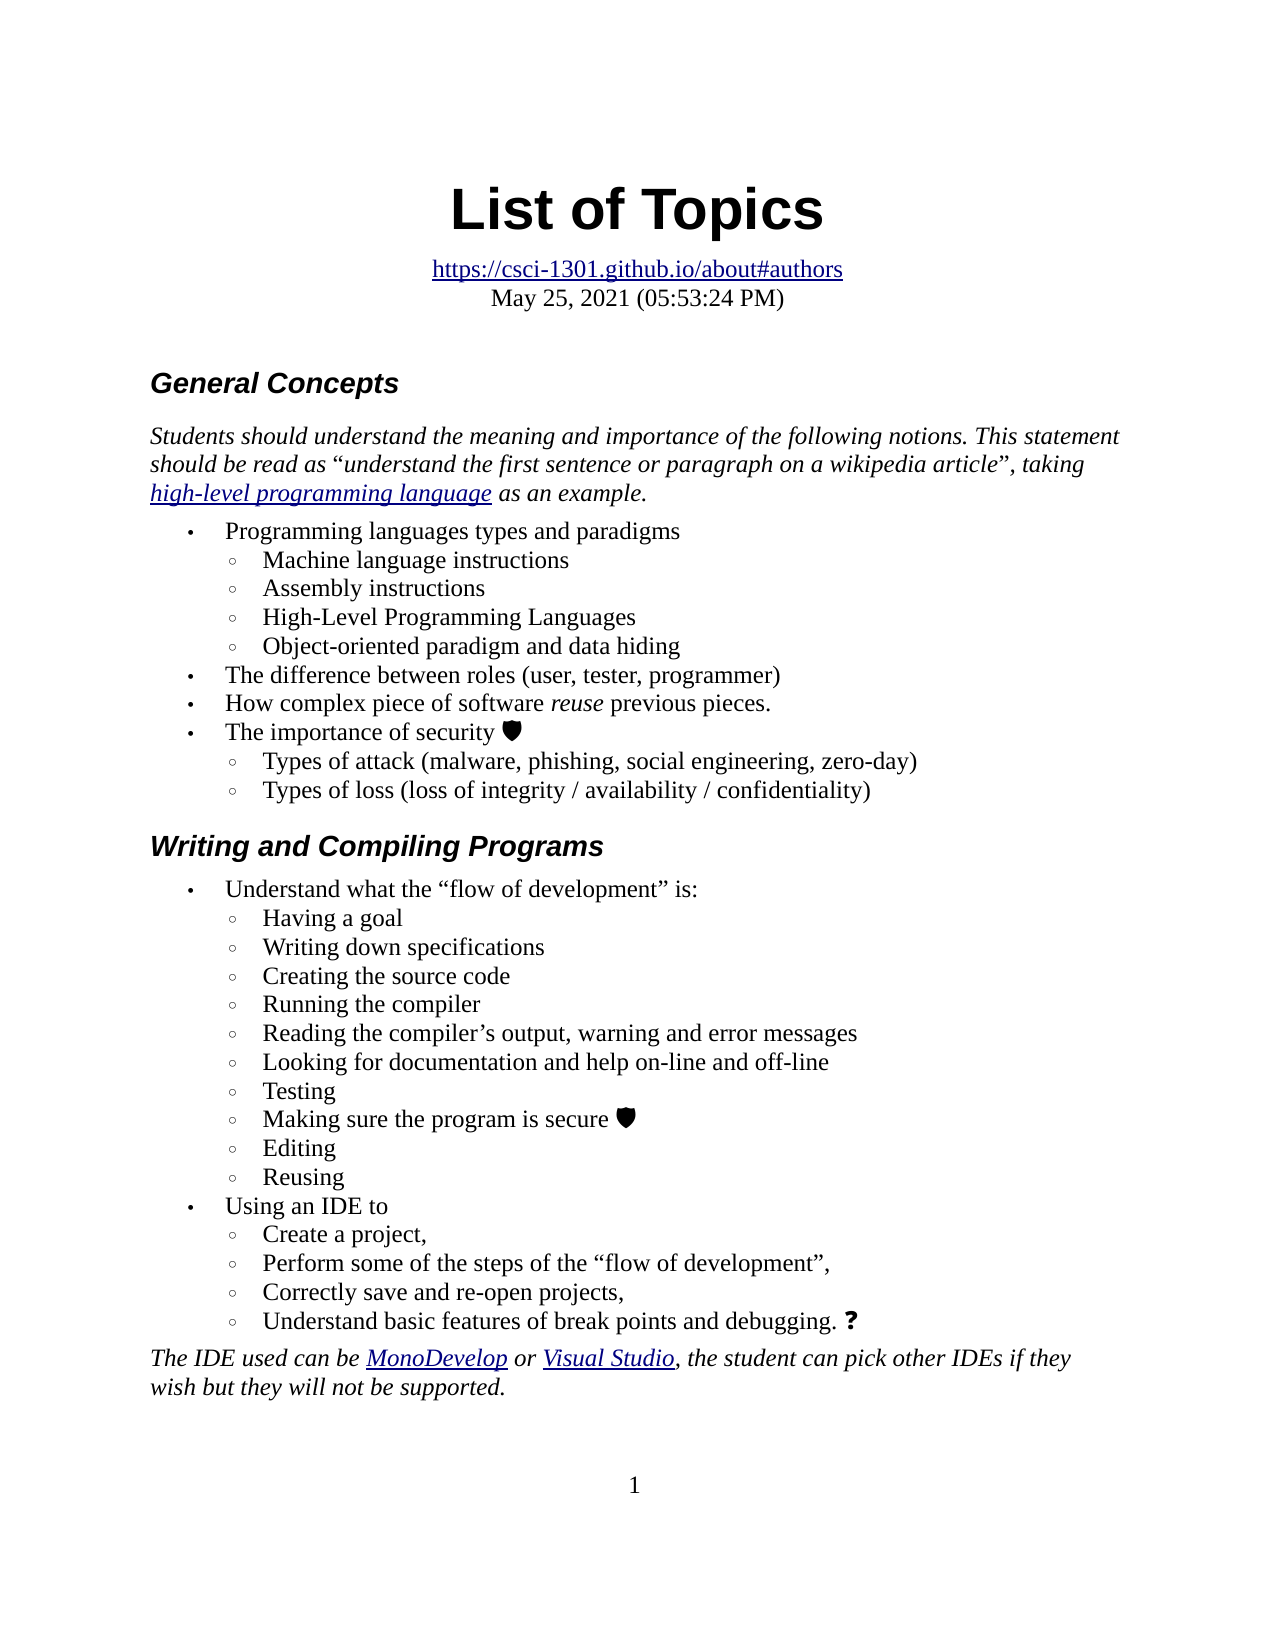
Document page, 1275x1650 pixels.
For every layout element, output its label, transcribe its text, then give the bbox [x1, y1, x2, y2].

list Create a project, [225, 1219, 1125, 1248]
list Looking for documentation and help on-line and off-line [225, 1047, 1125, 1076]
list How complex piece of software reuse previous pieces. [187, 688, 1125, 717]
list Types of loss (loss of integrity / availability / confidentiality) [225, 775, 1125, 803]
list Having a goal [225, 903, 1125, 932]
list Correctly save and re-open projects, [225, 1277, 1125, 1306]
subtitle General Concepts [150, 366, 1125, 399]
list Understand basic features of break points and debugging. ❓ [225, 1306, 1125, 1334]
subtitle Writing and Compiling Programs [150, 828, 1125, 862]
list The difference between roles (user, tester, programmer) [187, 660, 1125, 688]
list Object-oriented paradigm and data hiding [225, 631, 1125, 660]
list Programming languages types and paradigms [187, 516, 1125, 545]
list Perform some of the steps of the “flow of development”, [225, 1248, 1125, 1277]
list Assembly instructions [225, 573, 1125, 602]
list Creating the source code [225, 961, 1125, 989]
list Making sure the program is secure 🛡️ [225, 1104, 1125, 1133]
list Understand what the “flow of development” is: [187, 874, 1125, 903]
text The IDE used can be MonoDevelop or Visual Studio, the student can pick other IDEs if they wish but they will not be supported. [150, 1343, 1125, 1401]
list High-Level Programming Languages [225, 602, 1125, 631]
list Editing [225, 1133, 1125, 1162]
list Writing down specifications [225, 932, 1125, 961]
list Using an IDE to [187, 1191, 1125, 1219]
list Machine language instructions [225, 545, 1125, 573]
list Reading the compiler’s output, warning and error messages [225, 1018, 1125, 1047]
title List of Topics [150, 175, 1125, 242]
list The importance of security 🛡️ [187, 717, 1125, 746]
list Running the compiler [225, 989, 1125, 1018]
list Reusing [225, 1162, 1125, 1191]
text https://csci-1301.github.io/about#authors [150, 254, 1125, 283]
list Testing [225, 1076, 1125, 1104]
list Types of attack (malware, phishing, social engineering, zero-day) [225, 746, 1125, 775]
text Students should understand the meaning and importance of the following notions. This statement should be read as “understand the first sentence or paragraph on a wikipedia article”, taking high-level programming language as an example. [150, 421, 1125, 507]
text May 25, 2021 (05:53:24 PM) [150, 283, 1125, 312]
